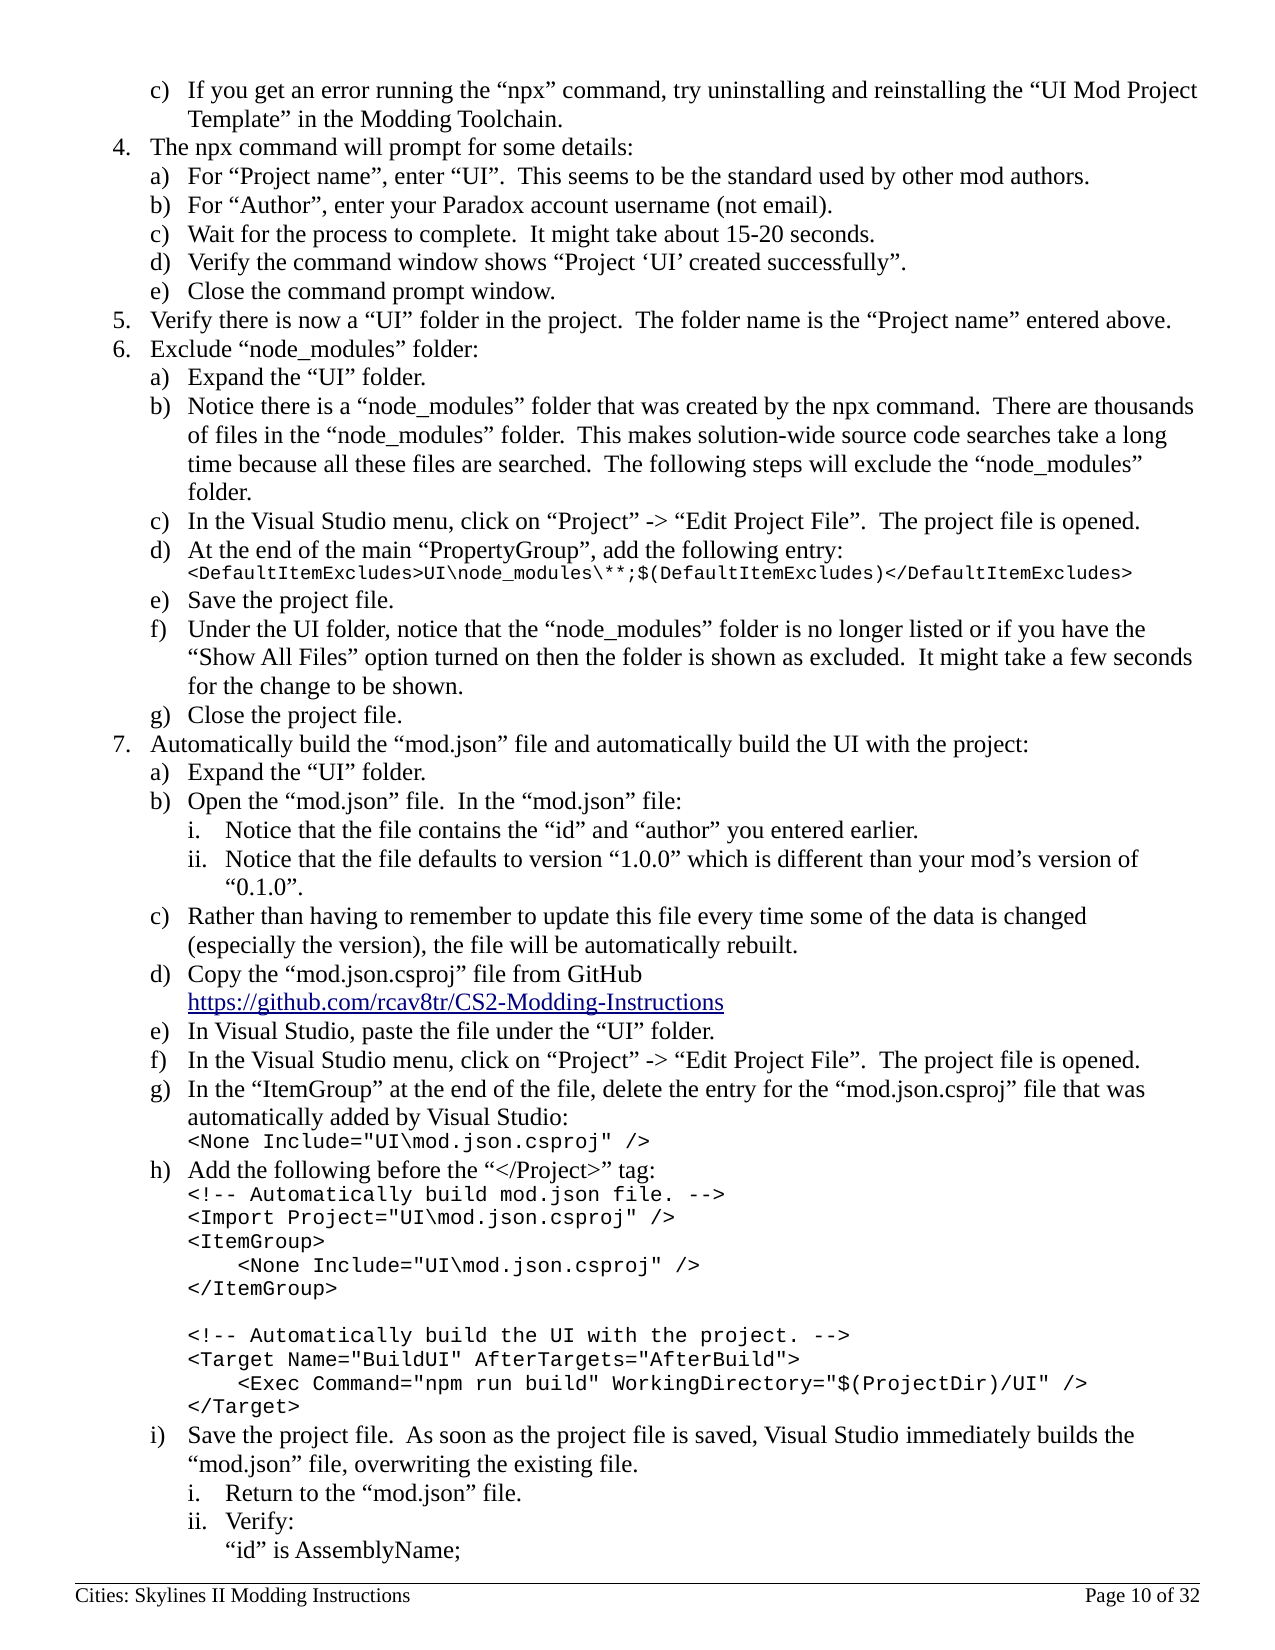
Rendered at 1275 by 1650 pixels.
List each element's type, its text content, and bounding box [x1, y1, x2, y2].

list For “Project name”, enter “UI”. This seems to be the standard used by other mod authors. [150, 161, 1200, 190]
list For “Author”, enter your Paradox account username (not email). [150, 190, 1200, 219]
list Automatically build the “mod.json” file and automatically build the UI with the project: [112, 729, 1200, 757]
list Notice there is a “node_modules” folder that was created by the npx command. There are thousands of files in the “node_modules” folder. This makes solution-wide source code searches take a long time because all these files are searched. The following steps will exclude the “node_modules” folder. [150, 391, 1200, 506]
list Save the project file. As soon as the project file is saved, Visual Studio immediately builds the “mod.json” file, overwriting the existing file. [150, 1420, 1200, 1478]
list Rather than having to remember to update this file every time some of the data is changed (especially the version), the file will be automatically rebuilt. [150, 901, 1200, 959]
list Save the project file. [150, 585, 1200, 614]
list Verify: “id” is AssemblyName; [187, 1506, 1200, 1564]
list In the Visual Studio menu, click on “Project” -> “Edit Project File”. The project file is opened. [150, 506, 1200, 535]
list Expand the “UI” folder. [150, 362, 1200, 391]
list Verify the command window shows “Project ‘UI’ created successfully”. [150, 247, 1200, 276]
list Notice that the file defaults to version “1.0.0” which is different than your mod’s version of “0.1.0”. [187, 844, 1200, 901]
list In the Visual Studio menu, click on “Project” -> “Edit Project File”. The project file is opened. [150, 1045, 1200, 1074]
list At the end of the main “PropertyGroup”, add the following entry: <DefaultItemExcludes>UI\node_modules\**;$(DefaultItemExcludes)</DefaultItemExcludes> [150, 535, 1200, 585]
list In Visual Studio, paste the file under the “UI” folder. [150, 1016, 1200, 1045]
list Open the “mod.json” file. In the “mod.json” file: [150, 786, 1200, 815]
list If you get an error running the “npx” command, try uninstalling and reinstalling the “UI Mod Project Template” in the Modding Toolchain. [150, 75, 1200, 132]
list Copy the “mod.json.csproj” file from GitHub https://github.com/rcav8tr/CS2-Modding-Instructions [150, 959, 1200, 1016]
list Return to the “mod.json” file. [187, 1478, 1200, 1506]
list In the “ItemGroup” at the end of the file, delete the entry for the “mod.json.csproj” file that was automatically added by Visual Studio: <None Include="UI\mod.json.csproj" /> [150, 1074, 1200, 1155]
list Add the following before the “</Project>” tag: <!-- Automatically build mod.json file. --> <Import Project="UI\mod.json.csproj" /> <ItemGroup> <None Include="UI\mod.json.csproj" /> </ItemGroup> <!-- Automatically build the UI with the project. --> <Target Name="BuildUI" AfterTargets="AfterBuild"> <Exec Command="npm run build" WorkingDirectory="$(ProjectDir)/UI" /> </Target> [150, 1155, 1200, 1420]
list The npx command will prompt for some details: [112, 132, 1200, 161]
list Expand the “UI” folder. [150, 757, 1200, 786]
list Notice that the file contains the “id” and “author” you entered earlier. [187, 815, 1200, 844]
list Exclude “node_modules” folder: [112, 334, 1200, 362]
list Wait for the process to complete. It might take about 15-20 seconds. [150, 219, 1200, 247]
list Close the project file. [150, 700, 1200, 729]
list Under the UI folder, notice that the “node_modules” folder is no longer listed or if you have the “Show All Files” option turned on then the folder is shown as excluded. It might take a few seconds for the change to be shown. [150, 614, 1200, 700]
list Verify there is now a “UI” folder in the project. The folder name is the “Project name” entered above. [112, 305, 1200, 334]
list Close the command prompt window. [150, 276, 1200, 305]
